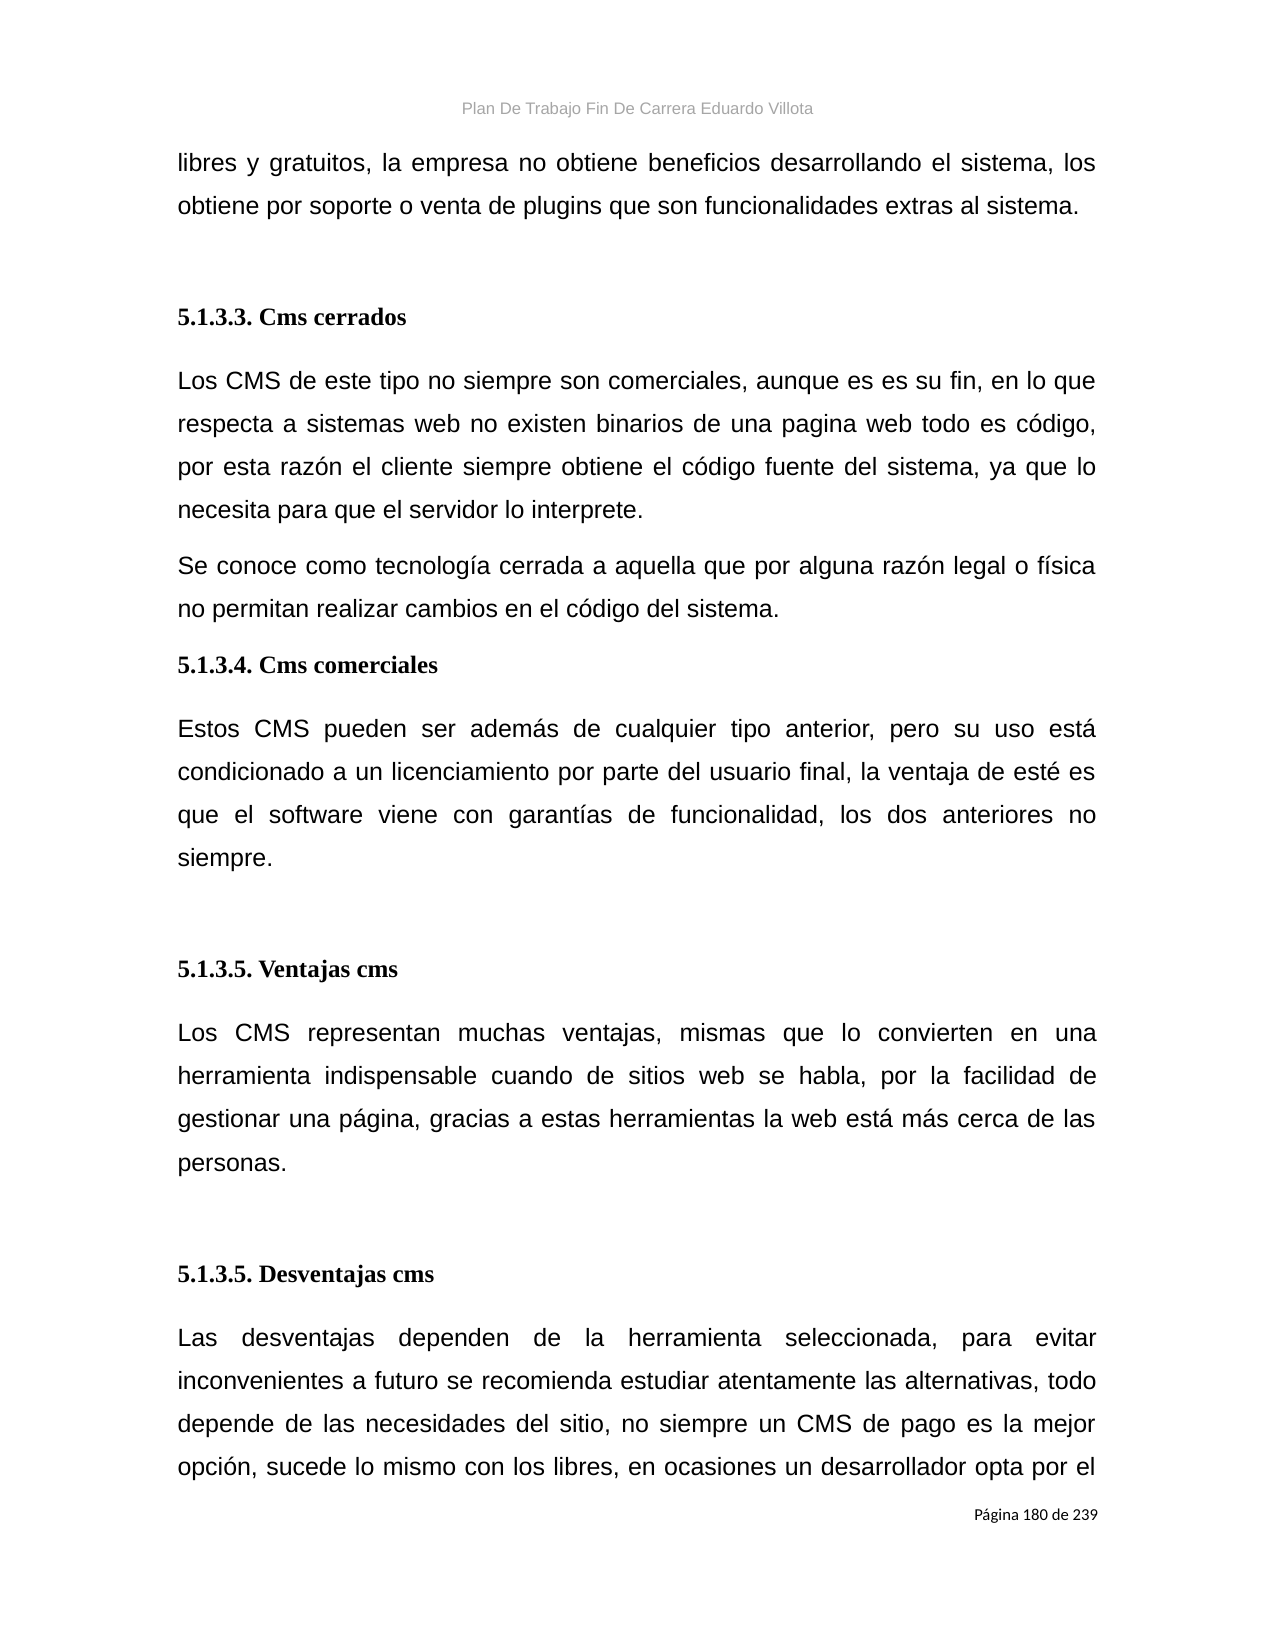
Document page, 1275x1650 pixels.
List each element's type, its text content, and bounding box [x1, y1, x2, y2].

text 5.1.3.5. Desventajas cms [177, 1259, 1098, 1288]
text libres y gratuitos, la empresa no obtiene beneficios desarrollando el sistema, los obtiene por soporte o venta de plugins que son funcionalidades extras al sistema. [177, 148, 1098, 219]
text Los CMS representan muchas ventajas, mismas que lo convierten en una herramienta indispensable cuando de sitios web se habla, por la facilidad de gestionar una página, gracias a estas herramientas la web está más cerca de las personas. [177, 1018, 1098, 1176]
text Estos CMS pueden ser además de cualquier tipo anterior, pero su uso está condicionado a un licenciamiento por parte del usuario final, la ventaja de esté es que el software viene con garantías de funcionalidad, los dos anteriores no siempre. [177, 714, 1098, 872]
text 5.1.3.4. Cms comerciales [177, 650, 1098, 678]
text Los CMS de este tipo no siempre son comerciales, aunque es es su fin, en lo que respecta a sistemas web no existen binarios de una pagina web todo es código, por esta razón el cliente siempre obtiene el código fuente del sistema, ya que lo necesita para que el servidor lo interprete. [177, 366, 1098, 524]
text 5.1.3.3. Cms cerrados [177, 302, 1098, 331]
text Las desventajas dependen de la herramienta seleccionada, para evitar inconvenientes a futuro se recomienda estudiar atentamente las alternativas, todo depende de las necesidades del sitio, no siempre un CMS de pago es la mejor opción, sucede lo mismo con los libres, en ocasiones un desarrollador opta por el [177, 1323, 1098, 1481]
text Se conoce como tecnología cerrada a aquella que por alguna razón legal o física no permitan realizar cambios en el código del sistema. [177, 551, 1098, 623]
text 5.1.3.5. Ventajas cms [177, 954, 1098, 983]
